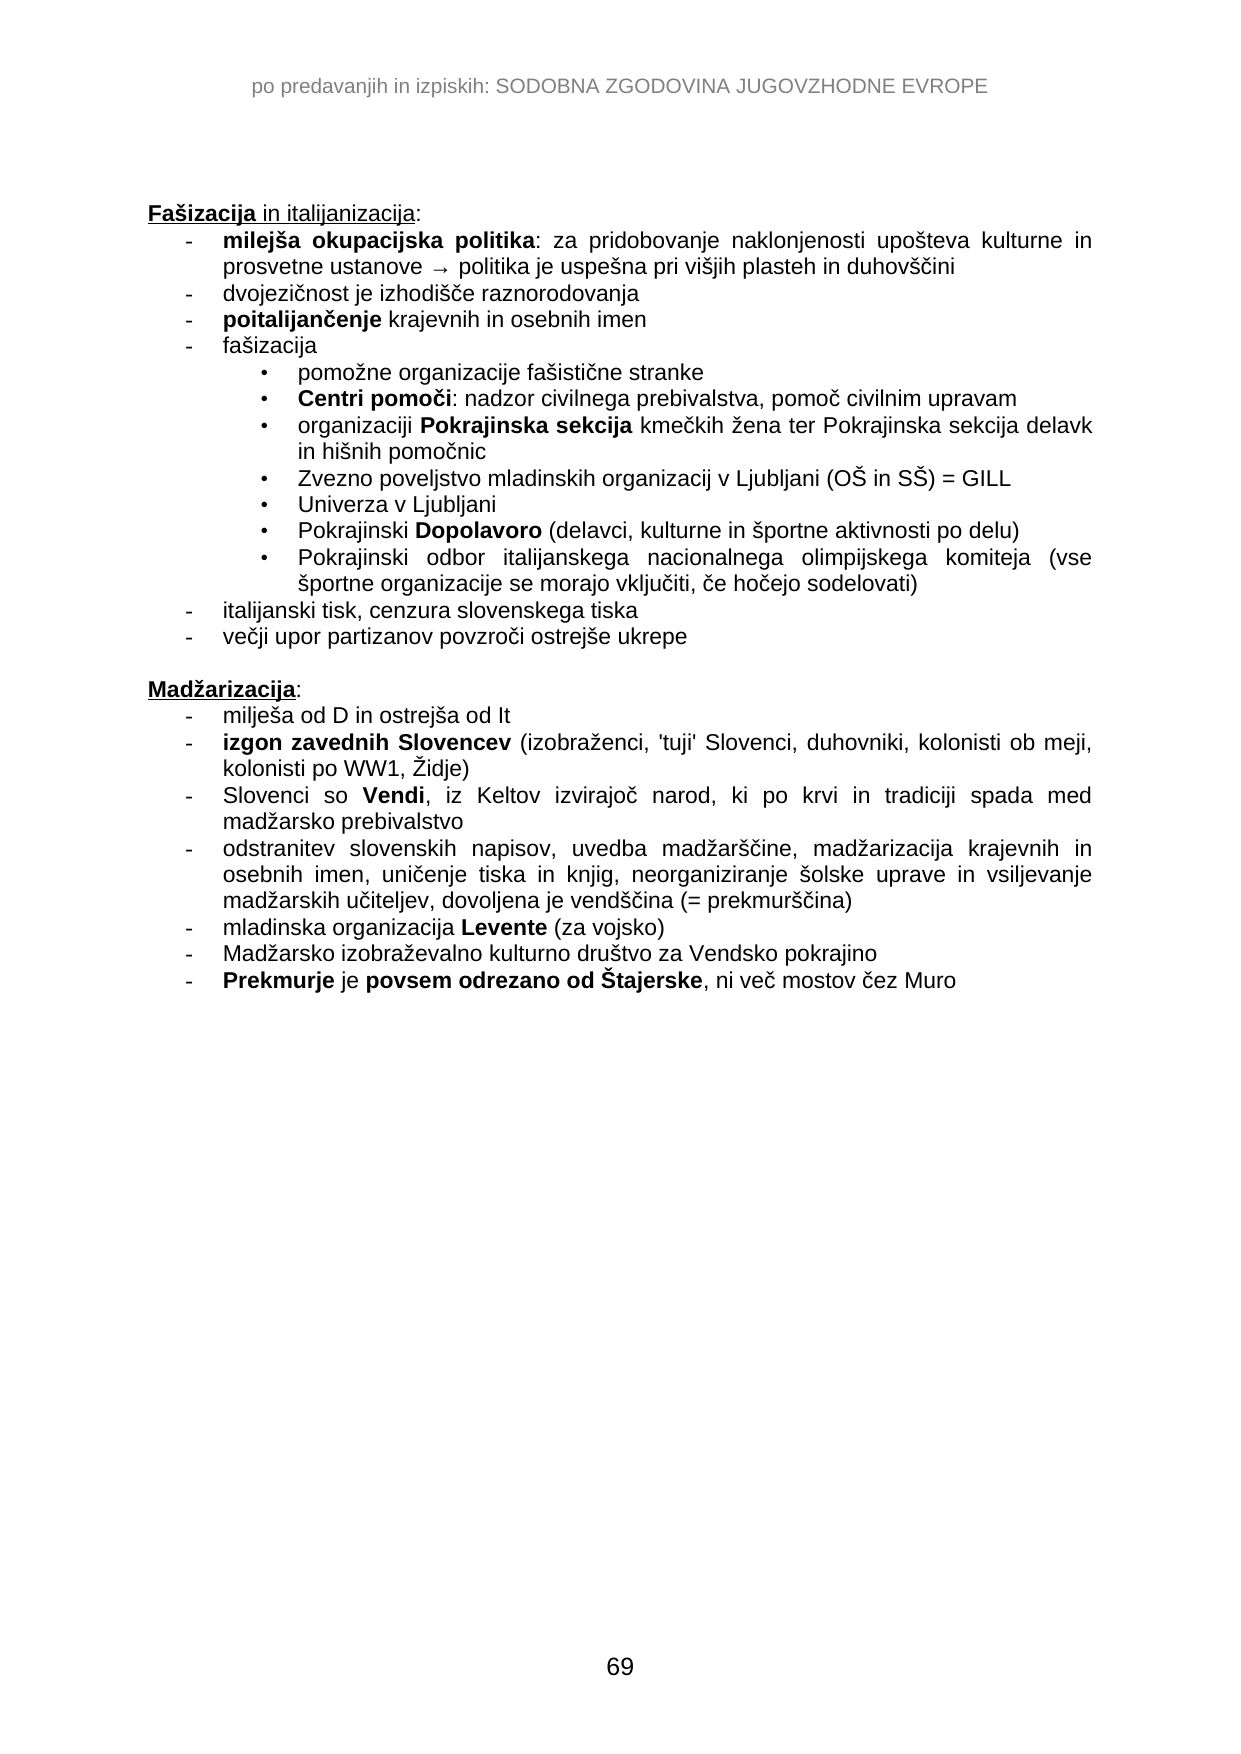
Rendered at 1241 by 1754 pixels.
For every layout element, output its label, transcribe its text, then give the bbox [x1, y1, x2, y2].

list fašizacija [185, 332, 1093, 359]
list milejša okupacijska politika: za pridobovanje naklonjenosti upošteva kulturne in prosvetne ustanove → politika je uspešna pri višjih plasteh in duhovščini [185, 227, 1093, 279]
list pomožne organizacije fašistične stranke [260, 359, 1093, 385]
list milješa od D in ostrejša od It [185, 702, 1093, 729]
list organizaciji Pokrajinska sekcija kmečkih žena ter Pokrajinska sekcija delavk in hišnih pomočnic [260, 412, 1093, 464]
list večji upor partizanov povzroči ostrejše ukrepe [185, 623, 1093, 650]
list dvojezičnost je izhodišče raznorodovanja [185, 279, 1093, 306]
list Prekmurje je povsem odrezano od Štajerske, ni več mostov čez Muro [185, 967, 1093, 993]
list italijanski tisk, cenzura slovenskega tiska [185, 597, 1093, 623]
list odstranitev slovenskih napisov, uvedba madžarščine, madžarizacija krajevnih in osebnih imen, uničenje tiska in knjig, neorganiziranje šolske uprave in vsiljevanje madžarskih učiteljev, dovoljena je vendščina (= prekmurščina) [185, 834, 1093, 914]
text Madžarizacija: [148, 676, 1093, 702]
list Centri pomoči: nadzor civilnega prebivalstva, pomoč civilnim upravam [260, 385, 1093, 412]
list Zvezno poveljstvo mladinskih organizacij v Ljubljani (OŠ in SŠ) = GILL [260, 464, 1093, 491]
list Univerza v Ljubljani [260, 491, 1093, 517]
list poitalijančenje krajevnih in osebnih imen [185, 306, 1093, 332]
list mladinska organizacija Levente (za vojsko) [185, 914, 1093, 940]
list Pokrajinski Dopolavoro (delavci, kulturne in športne aktivnosti po delu) [260, 517, 1093, 544]
text Fašizacija in italijanizacija: [148, 200, 1093, 227]
list Madžarsko izobraževalno kulturno društvo za Vendsko pokrajino [185, 940, 1093, 967]
list Pokrajinski odbor italijanskega nacionalnega olimpijskega komiteja (vse športne organizacije se morajo vključiti, če hočejo sodelovati) [260, 544, 1093, 597]
list izgon zavednih Slovencev (izobraženci, 'tuji' Slovenci, duhovniki, kolonisti ob meji, kolonisti po WW1, Židje) [185, 729, 1093, 782]
list Slovenci so Vendi, iz Keltov izvirajoč narod, ki po krvi in tradiciji spada med madžarsko prebivalstvo [185, 782, 1093, 834]
